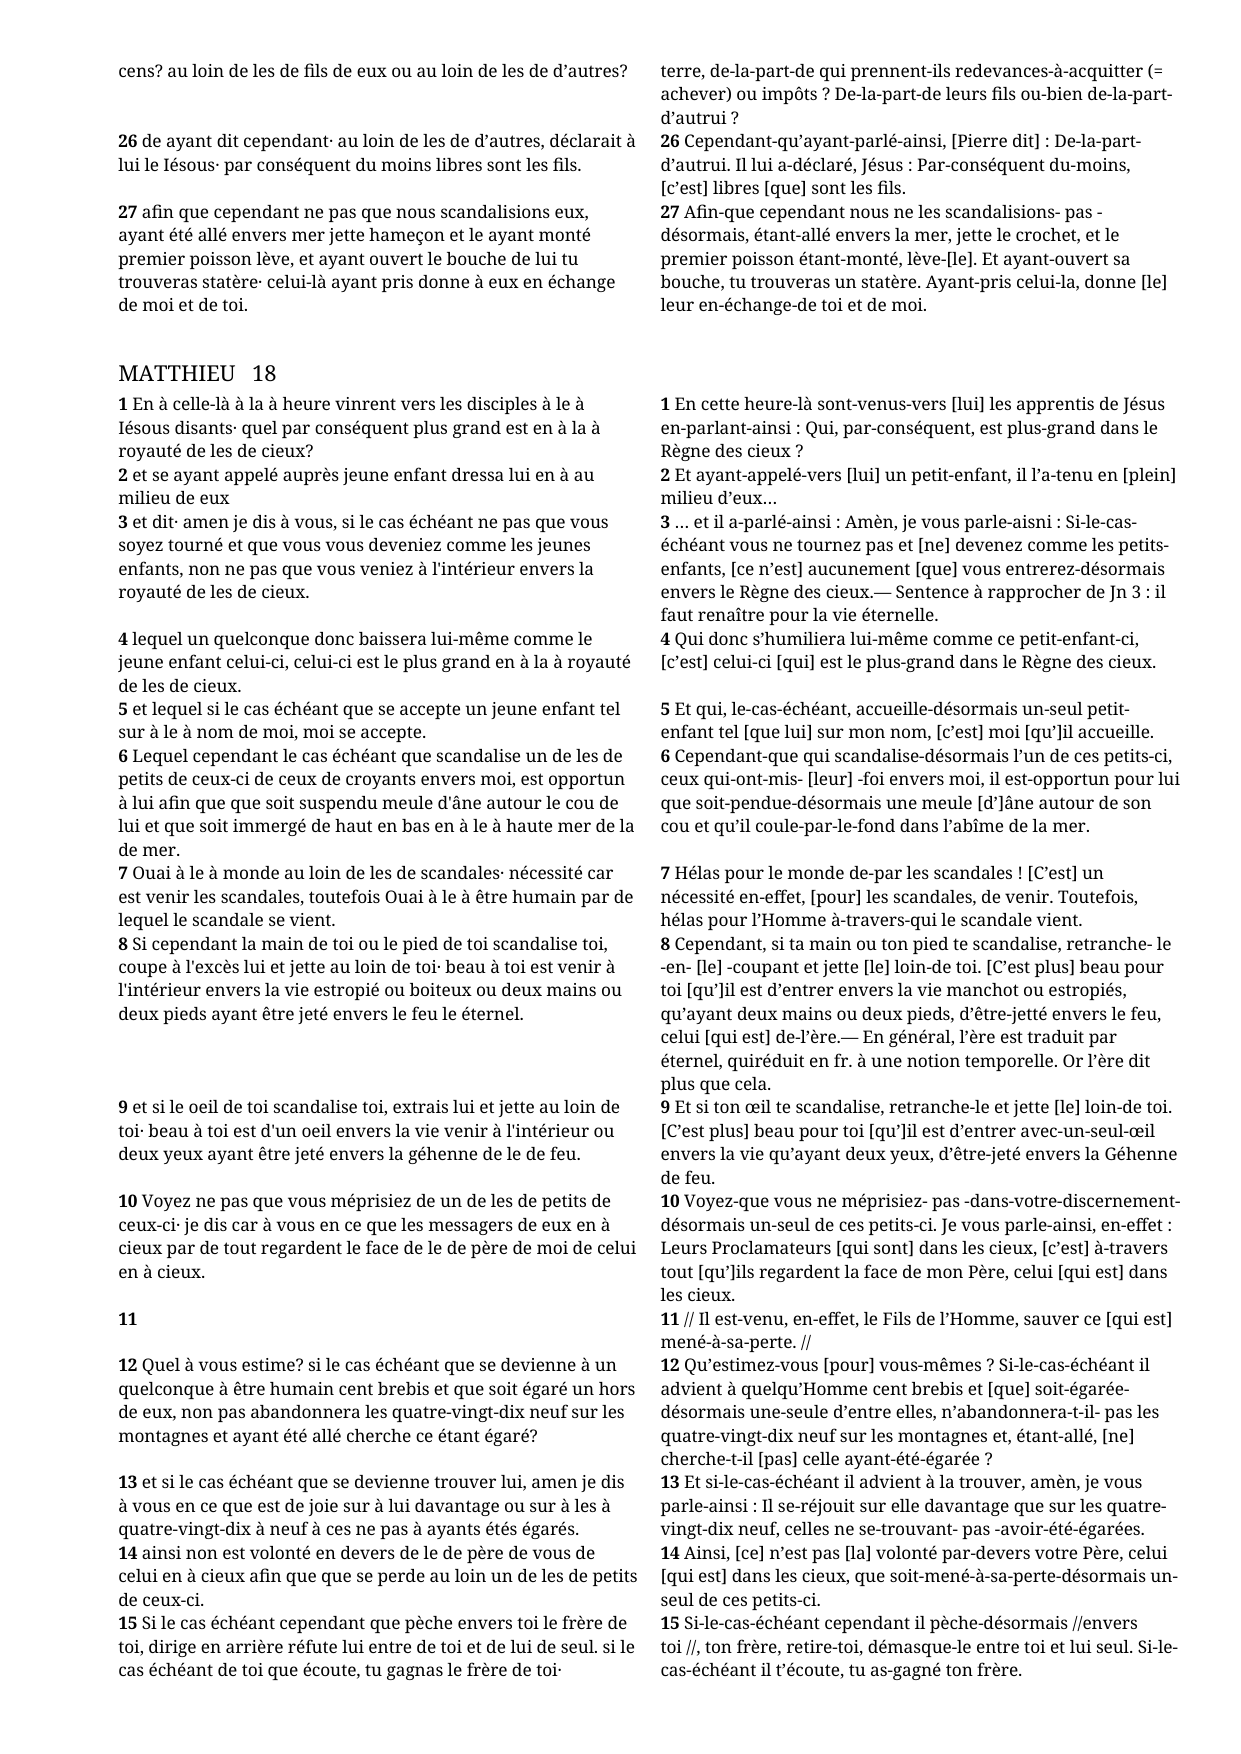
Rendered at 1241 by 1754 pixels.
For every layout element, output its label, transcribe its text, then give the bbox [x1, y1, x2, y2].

table_cell 25 Il a-parlé-ainsi : Oui ! Et étant-allé envers la maison-d’habitation, il [l’]a-devancé-par-avance, Jésus, en-parlant-ainsi : Qu’estimes-tu pour toi-même, Simon ? Les rois de la terre, de-la-part-de qui prennent-ils redevances-à-acquitter (= achever) ou impôts ? De-la-part-de leurs fils ou-bien de-la-part-d’autrui ? [660, 59, 1181, 129]
table_cell [639, 1307, 660, 1353]
table_cell 7 Hélas pour le monde de-par les scandales ! [C’est] un nécessité en-effet, [pour] les scandales, de venir. Toutefois, hélas pour l’Homme à-travers-qui le scandale vient. [660, 861, 1181, 932]
table_cell 14 ainsi non est volonté en devers de le de père de vous de celui en à cieux afin que que se perde au loin un de les de petits de ceux-ci. [118, 1541, 639, 1611]
text MATTHIEU 18 [118, 358, 1181, 388]
table_cell 15 Si-le-cas-échéant cependant il pèche-désormais //envers toi //, ton frère, retire-toi, démasque-le entre toi et lui seul. Si-le-cas-échéant il t’écoute, tu as-gagné ton frère. [660, 1611, 1181, 1682]
table_header [639, 393, 660, 463]
table_cell 27 Afin-que cependant nous ne les scandalisions- pas -désormais, étant-allé envers la mer, jette le crochet, et le premier poisson étant-monté, lève-[le]. Et ayant-ouvert sa bouche, tu trouveras un statère. Ayant-pris celui-la, donne [le] leur en-échange-de toi et de moi. [660, 200, 1181, 317]
table_cell 11 // Il est-venu, en-effet, le Fils de l’Homme, sauver ce [qui est] mené-à-sa-perte. // [660, 1307, 1181, 1353]
table_cell 12 Qu’estimez-vous [pour] vous-mêmes ? Si-le-cas-échéant il advient à quelqu’Homme cent brebis et [que] soit-égarée-désormais une-seule d’entre elles, n’abandonnera-t-il- pas les quatre-vingt-dix neuf sur les montagnes et, étant-allé, [ne] cherche-t-il [pas] celle ayant-été-égarée ? [660, 1354, 1181, 1471]
table_cell 8 Si cependant la main de toi ou le pied de toi scandalise toi, coupe à l'excès lui et jette au loin de toi· beau à toi est venir à l'intérieur envers la vie estropié ou boiteux ou deux mains ou deux pieds ayant être jeté envers le feu le éternel. [118, 932, 639, 1096]
table_cell 13 Et si-le-cas-échéant il advient à la trouver, amèn, je vous parle-ainsi : Il se-réjouit sur elle davantage que sur les quatre-vingt-dix neuf, celles ne se-trouvant- pas -avoir-été-égarées. [660, 1471, 1181, 1541]
table_cell 3 et dit· amen je dis à vous, si le cas échéant ne pas que vous soyez tourné et que vous vous deveniez comme les jeunes enfants, non ne pas que vous veniez à l'intérieur envers la royauté de les de cieux. [118, 510, 639, 627]
table_cell [639, 129, 660, 200]
table_cell 26 Cependant-qu’ayant-parlé-ainsi, [Pierre dit] : De-la-part-d’autrui. Il lui a-déclaré, Jésus : Par-conséquent du-moins, [c’est] libres [que] sont les fils. [660, 129, 1181, 200]
table_cell 5 et lequel si le cas échéant que se accepte un jeune enfant tel sur à le à nom de moi, moi se accepte. [118, 697, 639, 744]
table_cell 11 [118, 1307, 639, 1353]
table_cell [639, 1096, 660, 1189]
table_cell 4 lequel un quelconque donc baissera lui-même comme le jeune enfant celui-ci, celui-ci est le plus grand en à la à royauté de les de cieux. [118, 627, 639, 697]
table_cell 7 Ouai à le à monde au loin de les de scandales· nécessité car est venir les scandales, toutefois Ouai à le à être humain par de lequel le scandale se vient. [118, 861, 639, 932]
table_cell [639, 1611, 660, 1682]
table_cell 3 … et il a-parlé-ainsi : Amèn, je vous parle-aisni : Si-le-cas-échéant vous ne tournez pas et [ne] devenez comme les petits-enfants, [ce n’est] aucunement [que] vous entrerez-désormais envers le Règne des cieux.— Sentence à rapprocher de Jn 3 : il faut renaître pour la vie éternelle. [660, 510, 1181, 627]
table_cell [639, 861, 660, 932]
table_cell 2 et se ayant appelé auprès jeune enfant dressa lui en à au milieu de eux [118, 463, 639, 510]
table_cell 9 et si le oeil de toi scandalise toi, extrais lui et jette au loin de toi· beau à toi est d'un oeil envers la vie venir à l'intérieur ou deux yeux ayant être jeté envers la géhenne de le de feu. [118, 1096, 639, 1189]
table_cell 4 Qui donc s’humiliera lui-même comme ce petit-enfant-ci, [c’est] celui-ci [qui] est le plus-grand dans le Règne des cieux. [660, 627, 1181, 697]
table_cell 9 Et si ton œil te scandalise, retranche-le et jette [le] loin-de toi. [C’est plus] beau pour toi [qu’]il est d’entrer avec-un-seul-œil envers la vie qu’ayant deux yeux, d’être-jeté envers la Géhenne de feu. [660, 1096, 1181, 1189]
table_cell 2 Et ayant-appelé-vers [lui] un petit-enfant, il l’a-tenu en [plein] milieu d’eux… [660, 463, 1181, 510]
table_cell 13 et si le cas échéant que se devienne trouver lui, amen je dis à vous en ce que est de joie sur à lui davantage ou sur à les à quatre-vingt-dix à neuf à ces ne pas à ayants étés égarés. [118, 1471, 639, 1541]
table_cell [639, 1471, 660, 1541]
table_cell [639, 1354, 660, 1471]
table_cell [639, 932, 660, 1096]
table_cell 26 de ayant dit cependant· au loin de les de d’autres, déclarait à lui le Iésous· par conséquent du moins libres sont les fils. [118, 129, 639, 200]
table_cell [639, 744, 660, 861]
table_cell 15 Si le cas échéant cependant que pèche envers toi le frère de toi, dirige en arrière réfute lui entre de toi et de lui de seul. si le cas échéant de toi que écoute, tu gagnas le frère de toi· [118, 1611, 639, 1682]
table_cell 6 Cependant-que qui scandalise-désormais l’un de ces petits-ci, ceux qui-ont-mis- [leur] -foi envers moi, il est-opportun pour lui que soit-pendue-désormais une meule [d’]âne autour de son cou et qu’il coule-par-le-fond dans l’abîme de la mer. [660, 744, 1181, 861]
table_cell 10 Voyez-que vous ne méprisiez- pas -dans-votre-discernement-désormais un-seul de ces petits-ci. Je vous parle-ainsi, en-effet : Leurs Proclamateurs [qui sont] dans les cieux, [c’est] à-travers tout [qu’]ils regardent la face de mon Père, celui [qui est] dans les cieux. [660, 1189, 1181, 1307]
table_cell [639, 1541, 660, 1611]
table_cell 6 Lequel cependant le cas échéant que scandalise un de les de petits de ceux-ci de ceux de croyants envers moi, est opportun à lui afin que que soit suspendu meule d'âne autour le cou de lui et que soit immergé de haut en bas en à le à haute mer de la de mer. [118, 744, 639, 861]
table_cell 25 dit· oui. et ayant venu envers la maison d'habitation devança avant lui le Iésous disant· quel à toi estime, Simon? les rois de la de terre au loin de quels prennent achèvements ou cens? au loin de les de fils de eux ou au loin de les de d’autres? [118, 59, 639, 129]
table_cell [639, 697, 660, 744]
table_cell [639, 627, 660, 697]
table_cell 8 Cependant, si ta main ou ton pied te scandalise, retranche- le -en- [le] -coupant et jette [le] loin-de toi. [C’est plus] beau pour toi [qu’]il est d’entrer envers la vie manchot ou estropiés, qu’ayant deux mains ou deux pieds, d’être-jetté envers le feu, celui [qui est] de-l’ère.— En général, l’ère est traduit par éternel, quiréduit en fr. à une notion temporelle. Or l’ère dit plus que cela. [660, 932, 1181, 1096]
table_cell [639, 200, 660, 317]
table_cell 27 afin que cependant ne pas que nous scandalisions eux, ayant été allé envers mer jette hameçon et le ayant monté premier poisson lève, et ayant ouvert le bouche de lui tu trouveras statère· celui-là ayant pris donne à eux en échange de moi et de toi. [118, 200, 639, 317]
table_cell [639, 1189, 660, 1307]
table_cell 14 Ainsi, [ce] n’est pas [la] volonté par-devers votre Père, celui [qui est] dans les cieux, que soit-mené-à-sa-perte-désormais un-seul de ces petits-ci. [660, 1541, 1181, 1611]
table_cell 12 Quel à vous estime? si le cas échéant que se devienne à un quelconque à être humain cent brebis et que soit égaré un hors de eux, non pas abandonnera les quatre-vingt-dix neuf sur les montagnes et ayant été allé cherche ce étant égaré? [118, 1354, 639, 1471]
table_header 1 En à celle-là à la à heure vinrent vers les disciples à le à Iésous disants· quel par conséquent plus grand est en à la à royauté de les de cieux? [118, 393, 639, 463]
table_header 1 En cette heure-là sont-venus-vers [lui] les apprentis de Jésus en-parlant-ainsi : Qui, par-conséquent, est plus-grand dans le Règne des cieux ? [660, 393, 1181, 463]
table_cell [639, 463, 660, 510]
table_cell [639, 510, 660, 627]
table_cell 5 Et qui, le-cas-échéant, accueille-désormais un-seul petit-enfant tel [que lui] sur mon nom, [c’est] moi [qu’]il accueille. [660, 697, 1181, 744]
table_cell [639, 59, 660, 129]
table_cell 10 Voyez ne pas que vous méprisiez de un de les de petits de ceux-ci· je dis car à vous en ce que les messagers de eux en à cieux par de tout regardent le face de le de père de moi de celui en à cieux. [118, 1189, 639, 1307]
